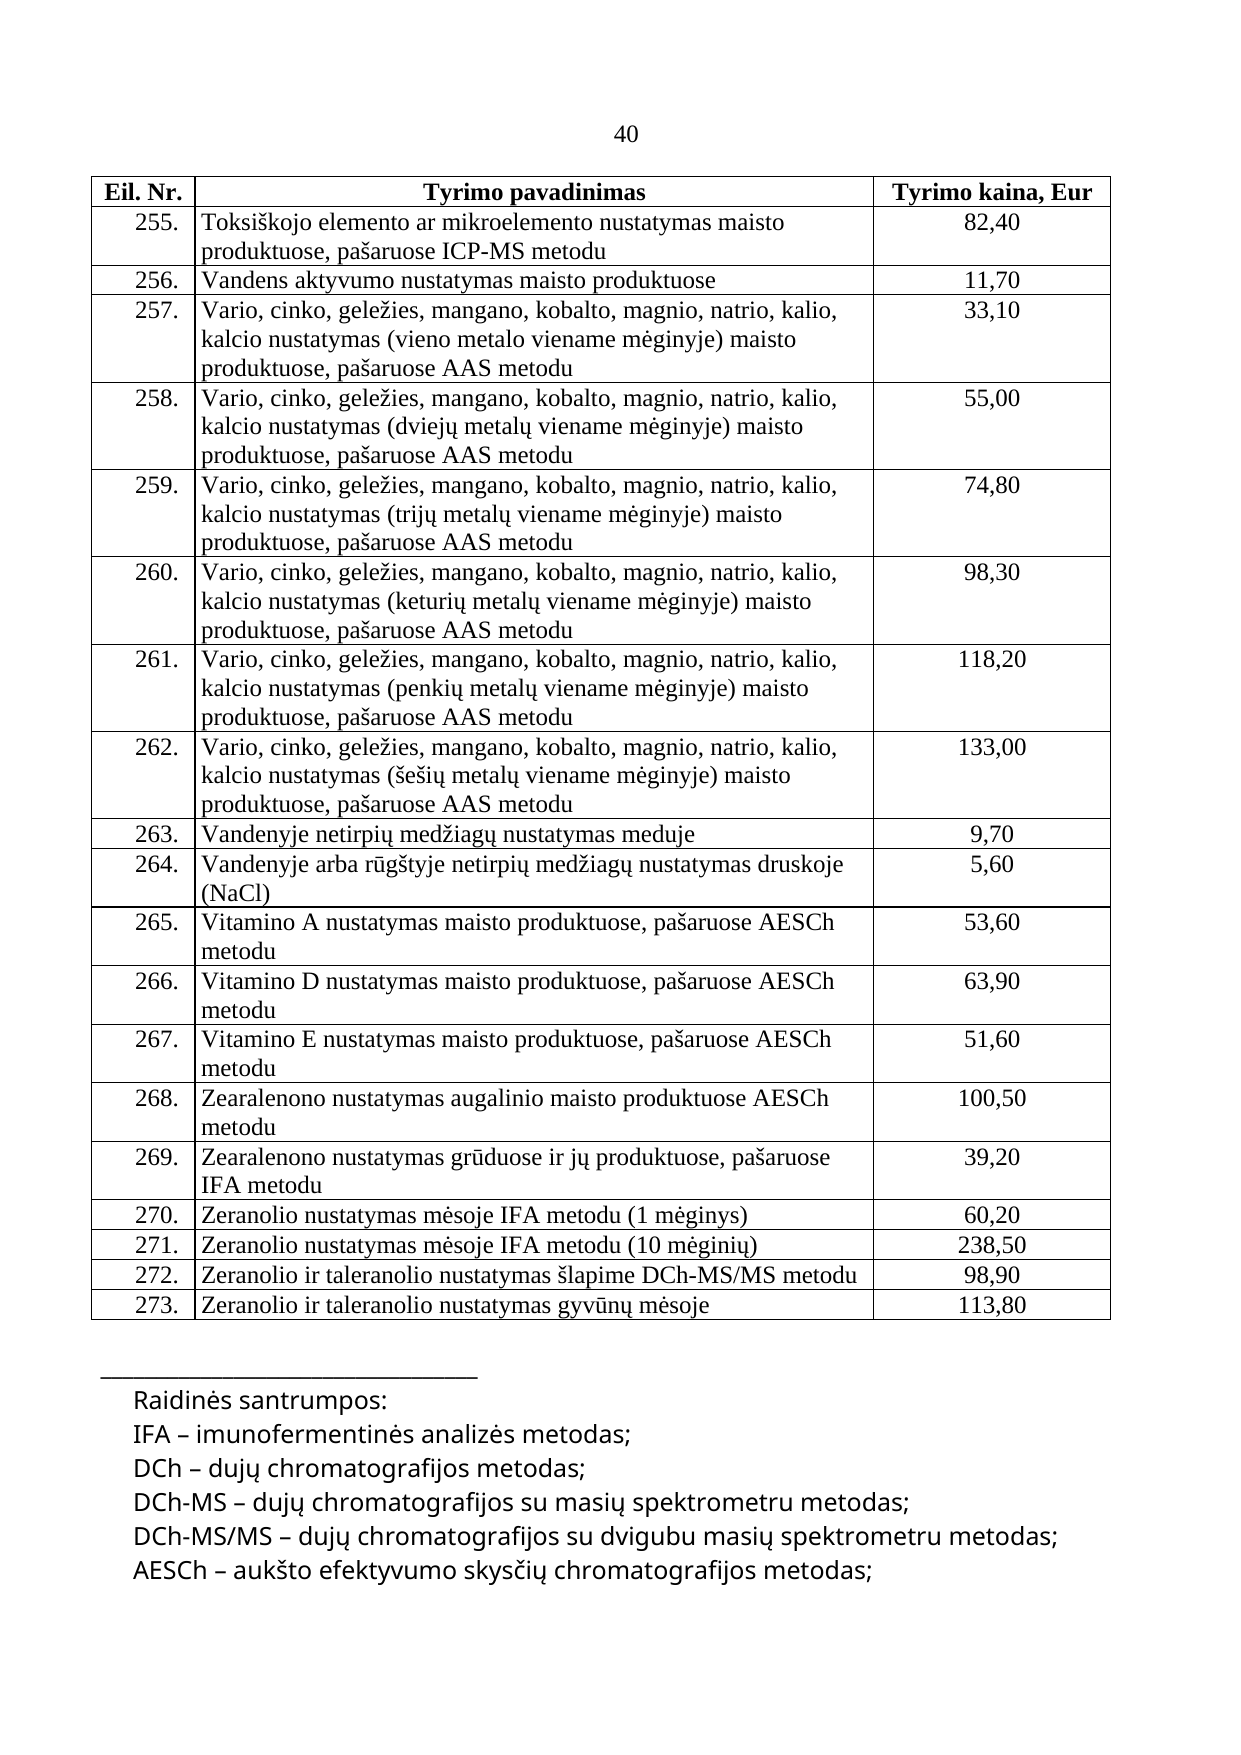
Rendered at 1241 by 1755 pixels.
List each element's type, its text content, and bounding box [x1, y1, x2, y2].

table_cell Zeranolio nustatymas mėsoje IFA metodu (1 mėginys) [196, 1200, 873, 1229]
table_cell 5,60 [874, 849, 1110, 906]
table_cell 98,90 [874, 1260, 1110, 1289]
table_cell 265. [92, 908, 194, 965]
table_cell 260. [92, 557, 194, 643]
table_cell Vitamino A nustatymas maisto produktuose, pašaruose AESCh metodu [196, 908, 873, 965]
text DCh-MS – dujų chromatografijos su masių spektrometru metodas; [100, 1485, 1152, 1519]
table_cell 9,70 [874, 819, 1110, 848]
table_cell 118,20 [874, 645, 1110, 731]
table_cell 33,10 [874, 295, 1110, 382]
table_header Tyrimo pavadinimas [196, 177, 873, 206]
table_cell Vario, cinko, geležies, mangano, kobalto, magnio, natrio, kalio, kalcio nustatymas (vieno metalo viename mėginyje) maisto produktuose, pašaruose AAS metodu [196, 295, 873, 382]
table_cell 63,90 [874, 966, 1110, 1023]
text DCh – dujų chromatografijos metodas; [100, 1451, 1152, 1485]
table_cell Zeranolio ir taleranolio nustatymas gyvūnų mėsoje [196, 1290, 873, 1319]
table_cell 264. [92, 849, 194, 906]
table_cell 269. [92, 1142, 194, 1199]
table_cell 133,00 [874, 732, 1110, 818]
table_cell 259. [92, 470, 194, 556]
table_cell 53,60 [874, 908, 1110, 965]
table_cell 51,60 [874, 1025, 1110, 1082]
table_cell Vario, cinko, geležies, mangano, kobalto, magnio, natrio, kalio, kalcio nustatymas (penkių metalų viename mėginyje) maisto produktuose, pašaruose AAS metodu [196, 645, 873, 731]
table_cell 256. [92, 266, 194, 294]
text DCh-MS/MS – dujų chromatografijos su dvigubu masių spektrometru metodas; [100, 1519, 1152, 1553]
table_cell 113,80 [874, 1290, 1110, 1319]
table_cell Toksiškojo elemento ar mikroelemento nustatymas maisto produktuose, pašaruose ICP-MS metodu [196, 207, 873, 264]
text IFA – imunofermentinės analizės metodas; [100, 1417, 1152, 1451]
table_cell Vitamino D nustatymas maisto produktuose, pašaruose AESCh metodu [196, 966, 873, 1023]
table_header Tyrimo kaina, Eur [874, 177, 1110, 206]
table_cell 82,40 [874, 207, 1110, 264]
table_cell Vandens aktyvumo nustatymas maisto produktuose [196, 266, 873, 294]
table_cell 39,20 [874, 1142, 1110, 1199]
table_cell Vario, cinko, geležies, mangano, kobalto, magnio, natrio, kalio, kalcio nustatymas (šešių metalų viename mėginyje) maisto produktuose, pašaruose AAS metodu [196, 732, 873, 818]
table_cell Zearalenono nustatymas augalinio maisto produktuose AESCh metodu [196, 1083, 873, 1141]
table_cell 261. [92, 645, 194, 731]
text AESCh – aukšto efektyvumo skysčių chromatografijos metodas; [100, 1553, 1152, 1587]
table_cell Vario, cinko, geležies, mangano, kobalto, magnio, natrio, kalio, kalcio nustatymas (keturių metalų viename mėginyje) maisto produktuose, pašaruose AAS metodu [196, 557, 873, 643]
table_cell 267. [92, 1025, 194, 1082]
text __________________________________ [100, 1349, 1152, 1383]
table_cell 60,20 [874, 1200, 1110, 1229]
table_cell 271. [92, 1230, 194, 1259]
table_cell 238,50 [874, 1230, 1110, 1259]
table_header Eil. Nr. [92, 177, 194, 206]
table_cell 74,80 [874, 470, 1110, 556]
table_cell 258. [92, 383, 194, 469]
table_cell 100,50 [874, 1083, 1110, 1141]
table_cell Vario, cinko, geležies, mangano, kobalto, magnio, natrio, kalio, kalcio nustatymas (dviejų metalų viename mėginyje) maisto produktuose, pašaruose AAS metodu [196, 383, 873, 469]
table_cell Zeranolio nustatymas mėsoje IFA metodu (10 mėginių) [196, 1230, 873, 1259]
table_cell 257. [92, 295, 194, 382]
table_cell Zeranolio ir taleranolio nustatymas šlapime DCh-MS/MS metodu [196, 1260, 873, 1289]
table_cell Vandenyje netirpių medžiagų nustatymas meduje [196, 819, 873, 848]
table_cell 255. [92, 207, 194, 264]
table_cell 272. [92, 1260, 194, 1289]
table_cell 98,30 [874, 557, 1110, 643]
table_cell 268. [92, 1083, 194, 1141]
table_cell 266. [92, 966, 194, 1023]
text Raidinės santrumpos: [100, 1383, 1152, 1417]
table_cell 55,00 [874, 383, 1110, 469]
table_cell 262. [92, 732, 194, 818]
table_cell Vitamino E nustatymas maisto produktuose, pašaruose AESCh metodu [196, 1025, 873, 1082]
table_cell Zearalenono nustatymas grūduose ir jų produktuose, pašaruose IFA metodu [196, 1142, 873, 1199]
table_cell 270. [92, 1200, 194, 1229]
table_cell Vario, cinko, geležies, mangano, kobalto, magnio, natrio, kalio, kalcio nustatymas (trijų metalų viename mėginyje) maisto produktuose, pašaruose AAS metodu [196, 470, 873, 556]
table_cell Vandenyje arba rūgštyje netirpių medžiagų nustatymas druskoje (NaCl) [196, 849, 873, 906]
table_cell 11,70 [874, 266, 1110, 294]
table_cell 273. [92, 1290, 194, 1319]
table_cell 263. [92, 819, 194, 848]
